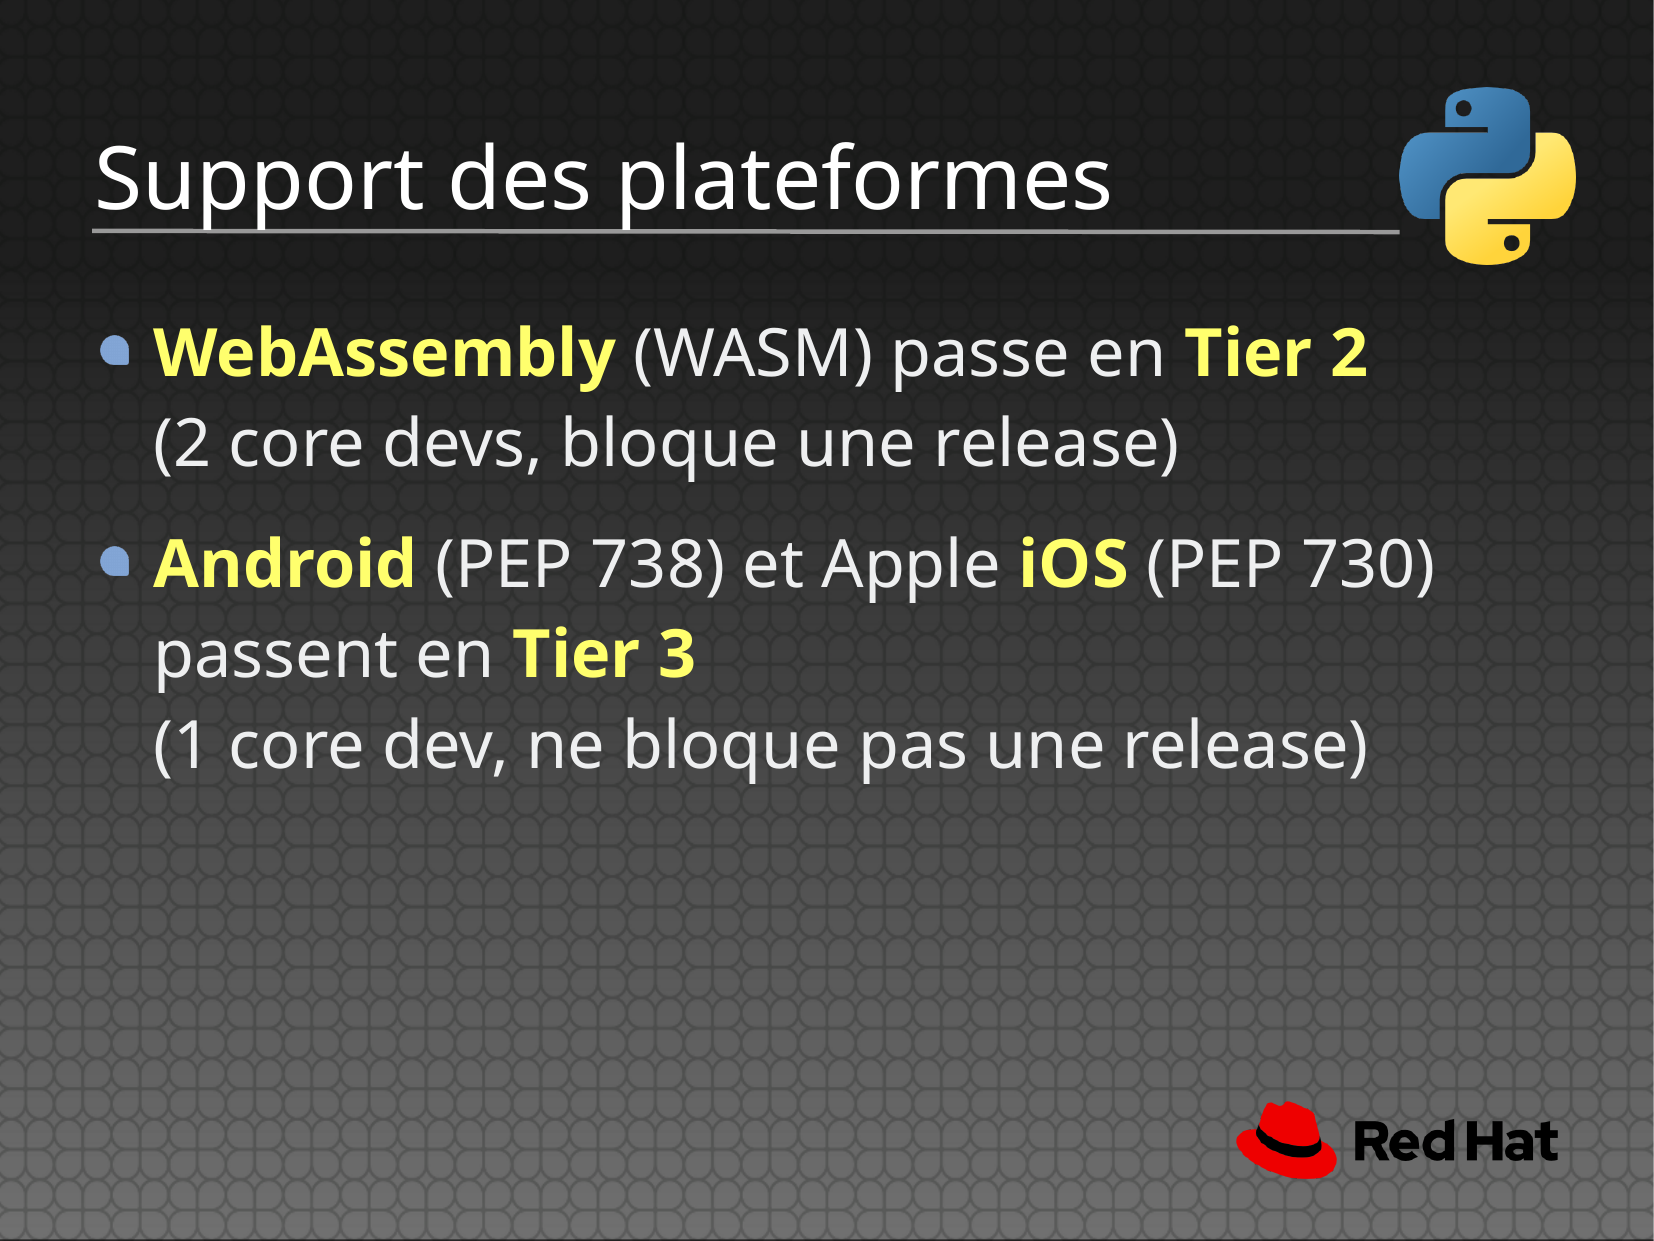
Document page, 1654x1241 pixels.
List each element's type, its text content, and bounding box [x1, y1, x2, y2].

title Support des plateformes [94, 100, 1426, 251]
list WebAssembly (WASM) passe en Tier 2 (2 core devs, bloque une release) Android (PEP 738) et Apple iOS (PEP 730) passent en Tier 3 (1 core dev, ne bloque pas une release) [82, 304, 1629, 1045]
picture [0, 0, 1654, 1241]
